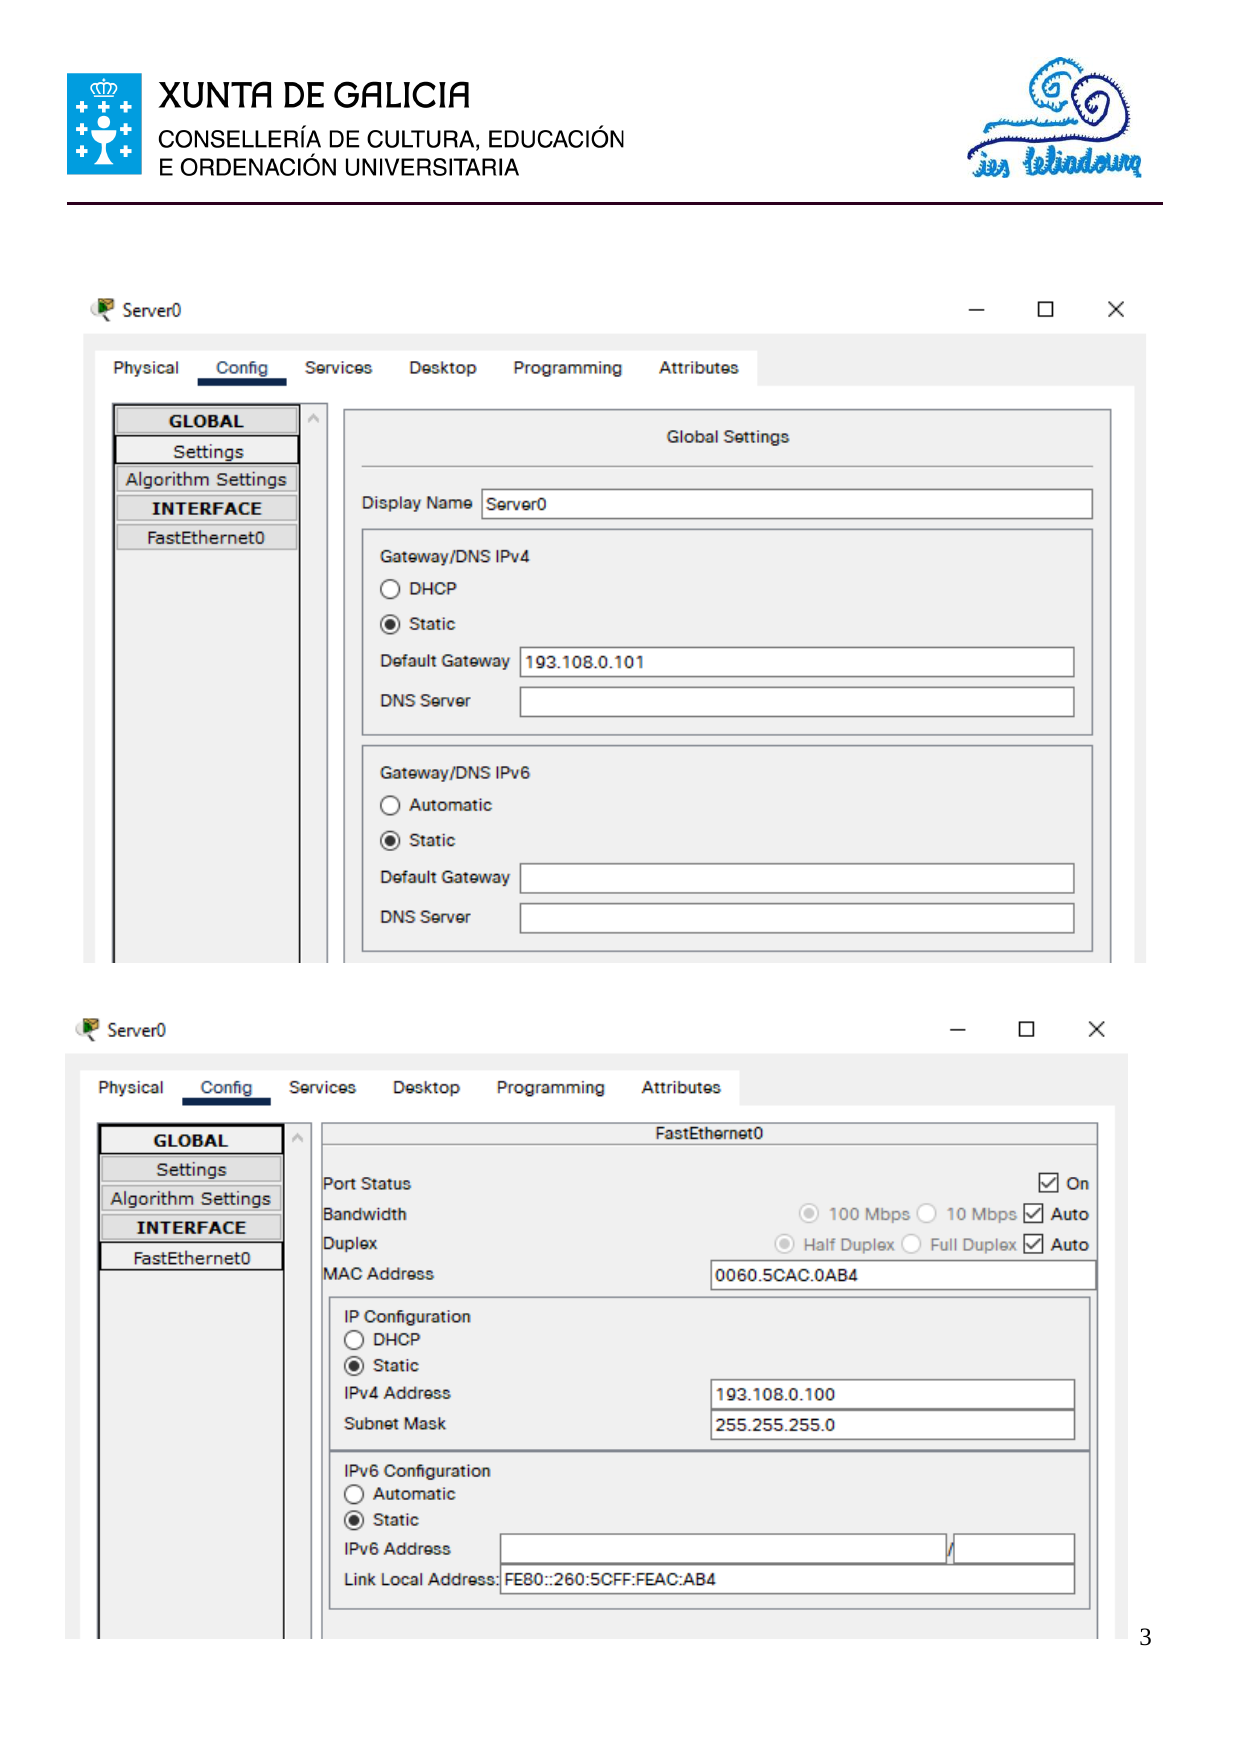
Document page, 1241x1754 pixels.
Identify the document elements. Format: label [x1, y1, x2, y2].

picture [83, 291, 1147, 963]
picture [67, 73, 624, 176]
picture [121, 124, 131, 134]
picture [121, 146, 131, 156]
picture [92, 131, 116, 164]
picture [99, 102, 109, 112]
picture [77, 146, 87, 156]
picture [65, 1011, 1128, 1639]
picture [967, 57, 1142, 178]
picture [98, 117, 109, 128]
picture [121, 102, 131, 112]
picture [77, 124, 87, 134]
picture [77, 102, 87, 112]
